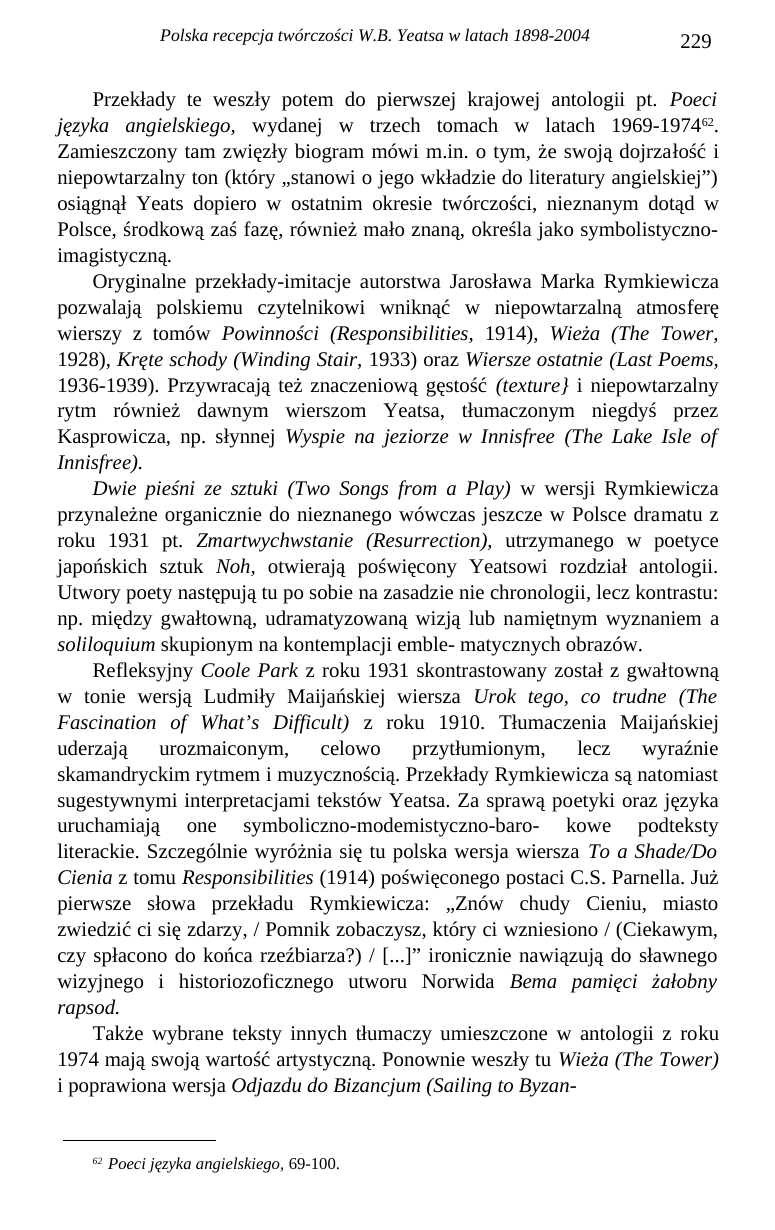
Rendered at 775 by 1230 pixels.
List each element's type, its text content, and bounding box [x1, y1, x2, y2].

text 62 Poeci języka angielskiego, 69-100. [57, 1154, 719, 1173]
text Przekłady te weszły potem do pierwszej krajowej antologii pt. Poeci języka angielskiego, wydanej w trzech tomach w latach 1969-197462. Zamieszczony tam zwięzły biogram mówi m.in. o tym, że swoją dojrza­łość i niepowtarzalny ton (który „stanowi o jego wkładzie do literatury angielskiej”) osiągnął Yeats dopiero w ostatnim okresie twórczości, nie­znanym dotąd w Polsce, środkową zaś fazę, również mało znaną, określa jako symbolistyczno-imagistyczną. [57, 87, 719, 267]
text Polska recepcja twórczości W.B. Yeatsa w latach 1898-2004 [160, 25, 617, 46]
text 229 [676, 29, 715, 53]
text Oryginalne przekłady-imitacje autorstwa Jarosława Marka Rymkiewi­cza pozwalają polskiemu czytelnikowi wniknąć w niepowtarzalną atmos­ferę wierszy z tomów Powinności (Responsibilities, 1914), Wieża (The Tower, 1928), Kręte schody (Winding Stair, 1933) oraz Wiersze ostatnie (Last Poems, 1936-1939). Przywracają też znaczeniową gęstość (texture} i niepowtarzalny rytm również dawnym wierszom Yeatsa, tłumaczonym niegdyś przez Kasprowicza, np. słynnej Wyspie na jeziorze w Innisfree (The Lake Isle of Innisfree). [57, 269, 719, 474]
text Także wybrane teksty innych tłumaczy umieszczone w antologii z ro­ku 1974 mają swoją wartość artystyczną. Ponownie weszły tu Wieża (The Tower) i poprawiona wersja Odjazdu do Bizancjum (Sailing to Byzan- [57, 1021, 719, 1097]
text Dwie pieśni ze sztuki (Two Songs from a Play) w wersji Rymkiewicza przynależne organicznie do nieznanego wówczas jeszcze w Polsce dra­matu z roku 1931 pt. Zmartwychwstanie (Resurrection), utrzymanego w poetyce japońskich sztuk Noh, otwierają poświęcony Yeatsowi rozdział antologii. Utwory poety następują tu po sobie na zasadzie nie chronologii, lecz kontrastu: np. między gwałtowną, udramatyzowaną wizją lub na­miętnym wyznaniem a soliloquium skupionym na kontemplacji emble- matycznych obrazów. [57, 476, 719, 656]
text Refleksyjny Coole Park z roku 1931 skontrastowany został z gwał­towną w tonie wersją Ludmiły Maijańskiej wiersza Urok tego, co trudne (The Fascination of What’s Difficult) z roku 1910. Tłumaczenia Maijań­skiej uderzają urozmaiconym, celowo przytłumionym, lecz wyraźnie skamandryckim rytmem i muzycznością. Przekłady Rymkiewicza są natomiast sugestywnymi interpretacjami tekstów Yeatsa. Za sprawą po­etyki oraz języka uruchamiają one symboliczno-modemistyczno-baro- kowe podteksty literackie. Szczególnie wyróżnia się tu polska wersja wiersza To a Shade/Do Cienia z tomu Responsibilities (1914) poświęco­nego postaci C.S. Parnella. Już pierwsze słowa przekładu Rymkiewicza: „Znów chudy Cieniu, miasto zwiedzić ci się zdarzy, / Pomnik zobaczysz, który ci wzniesiono / (Ciekawym, czy spłacono do końca rzeźbiarza?) / [...]” ironicznie nawiązują do sławnego wizyjnego i historiozoficznego utworu Norwida Bema pamięci żałobny rapsod. [57, 658, 719, 1019]
